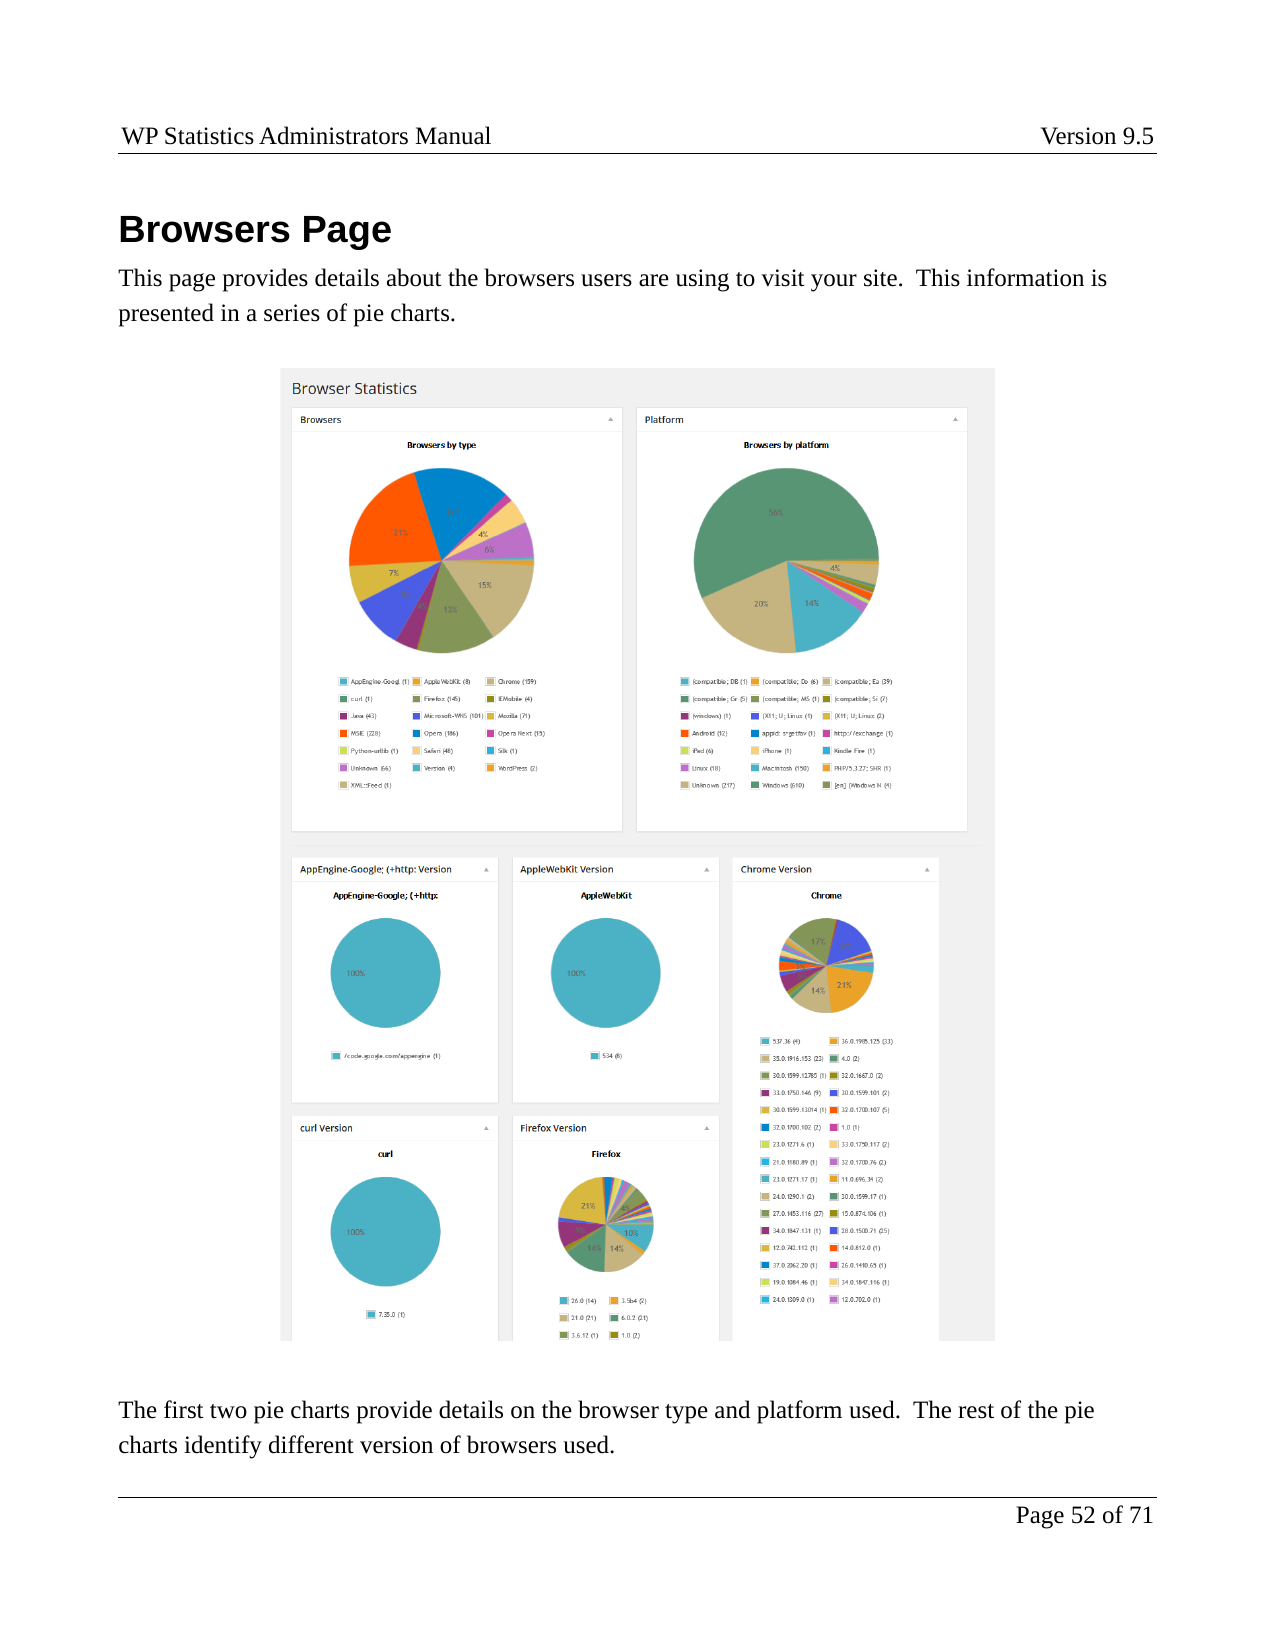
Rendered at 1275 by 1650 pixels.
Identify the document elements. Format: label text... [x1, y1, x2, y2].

text The first two pie charts provide details on the browser type and platform used. The rest of the pie charts identify different version of browsers used. [118, 1396, 1157, 1459]
subtitle Browsers Page [118, 207, 1157, 251]
picture [280, 368, 995, 1341]
text This page provides details about the browsers users are using to visit your site. This information is presented in a series of pie charts. [118, 263, 1157, 327]
